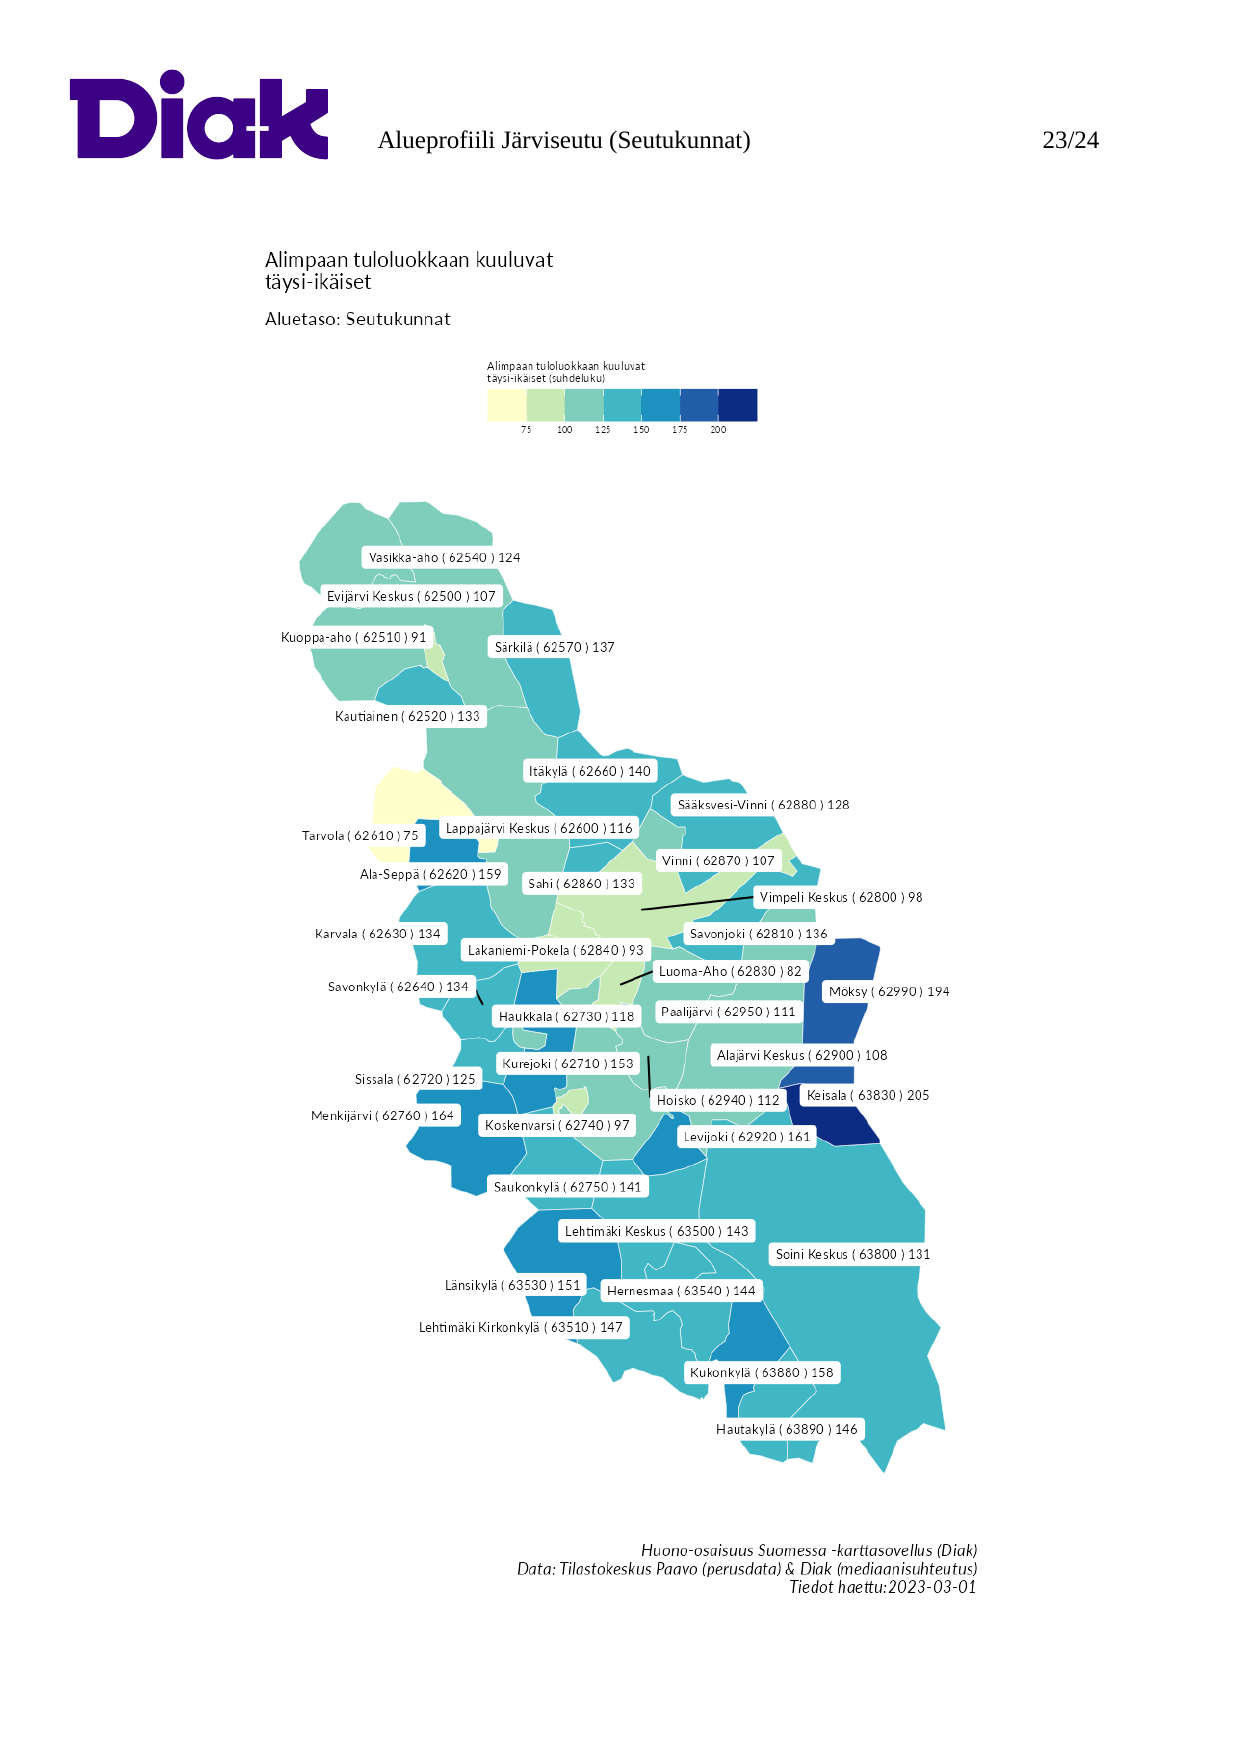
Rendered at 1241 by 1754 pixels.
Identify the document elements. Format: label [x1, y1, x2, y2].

picture [61, 196, 1179, 1651]
